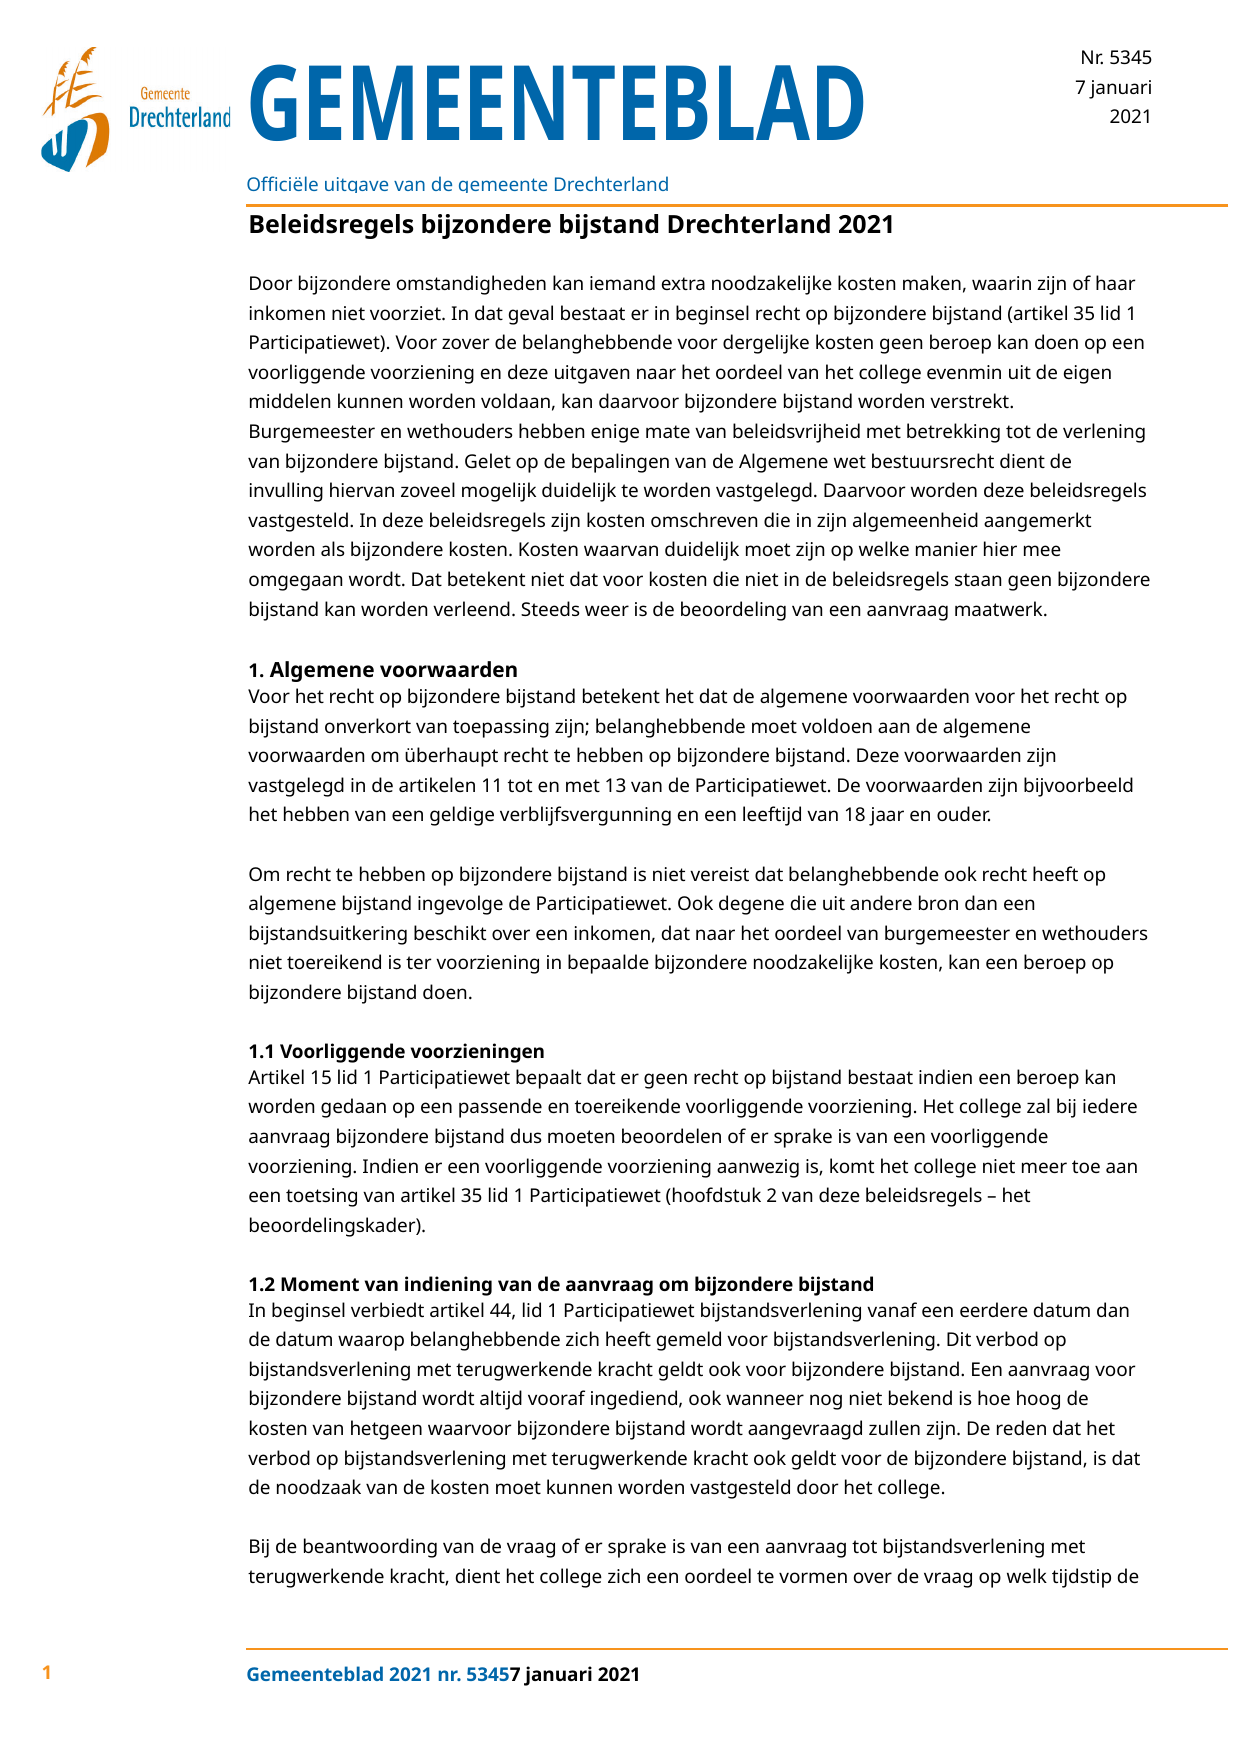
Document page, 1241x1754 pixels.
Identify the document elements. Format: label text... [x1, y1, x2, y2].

picture [226, 115, 231, 124]
text Door bijzondere omstandigheden kan iemand extra noodzakelijke kosten maken, waarin zijn of haar inkomen niet voorziet. In dat geval bestaat er in beginsel recht op bijzondere bijstand (artikel 35 lid 1 Participatiewet). Voor zover de belanghebbende voor dergelijke kosten geen beroep kan doen op een voorliggende voorziening en deze uitgaven naar het oordeel van het college evenmin uit de eigen middelen kunnen worden voldaan, kan daarvoor bijzondere bijstand worden verstrekt. [248, 270, 1152, 414]
text 1.1 Voorliggende voorzieningen [248, 1038, 1152, 1064]
picture [41, 158, 64, 172]
text In beginsel verbiedt artikel 44, lid 1 Participatiewet bijstandsverlening vanaf een eerdere datum dan de datum waarop belanghebbende zich heeft gemeld voor bijstandsverlening. Dit verbod op bijstandsverlening met terugwerkende kracht geldt ook voor bijzondere bijstand. Een aanvraag voor bijzondere bijstand wordt altijd vooraf ingediend, ook wanneer nog niet bekend is hoe hoog de kosten van hetgeen waarvoor bijzondere bijstand wordt aangevraagd zullen zijn. De reden dat het verbod op bijstandsverlening met terugwerkende kracht ook geldt voor de bijzondere bijstand, is dat de noodzaak van de kosten moet kunnen worden vastgesteld door het college. [248, 1297, 1152, 1500]
picture [41, 47, 231, 172]
text Artikel 15 lid 1 Participatiewet bepaalt dat er geen recht op bijstand bestaat indien een beroep kan worden gedaan op een passende en toereikende voorliggende voorziening. Het college zal bij iedere aanvraag bijzondere bijstand dus moeten beoordelen of er sprake is van een voorliggende voorziening. Indien er een voorliggende voorziening aanwezig is, komt het college niet meer toe aan een toetsing van artikel 35 lid 1 Participatiewet (hoofdstuk 2 van deze beleidsregels – het beoordelingskader). [248, 1064, 1152, 1238]
text Beleidsregels bijzondere bijstand Drechterland 2021 [248, 207, 1152, 241]
text Om recht te hebben op bijzondere bijstand is niet vereist dat belanghebbende ook recht heeft op algemene bijstand ingevolge de Participatiewet. Ook degene die uit andere bron dan een bijstandsuitkering beschikt over een inkomen, dat naar het oordeel van burgemeester en wethouders niet toereikend is ter voorziening in bepaalde bijzondere noodzakelijke kosten, kan een beroep op bijzondere bijstand doen. [248, 861, 1152, 1005]
text 1. Algemene voorwaarden [248, 655, 1152, 683]
text 1.2 Moment van indiening van de aanvraag om bijzondere bijstand [248, 1271, 1152, 1297]
text Voor het recht op bijzondere bijstand betekent het dat de algemene voorwaarden voor het recht op bijstand onverkort van toepassing zijn; belanghebbende moet voldoen aan de algemene voorwaarden om überhaupt recht te hebben op bijzondere bijstand. Deze voorwaarden zijn vastgelegd in de artikelen 11 tot en met 13 van de Participatiewet. De voorwaarden zijn bijvoorbeeld het hebben van een geldige verblijfsvergunning en een leeftijd van 18 jaar en ouder. [248, 683, 1152, 827]
text Burgemeester en wethouders hebben enige mate van beleidsvrijheid met betrekking tot de verlening van bijzondere bijstand. Gelet op de bepalingen van de Algemene wet bestuursrecht dient de invulling hiervan zoveel mogelijk duidelijk te worden vastgelegd. Daarvoor worden deze beleidsregels vastgesteld. In deze beleidsregels zijn kosten omschreven die in zijn algemeenheid aangemerkt worden als bijzondere kosten. Kosten waarvan duidelijk moet zijn op welke manier hier mee omgegaan wordt. Dat betekent niet dat voor kosten die niet in de beleidsregels staan geen bijzondere bijstand kan worden verleend. Steeds weer is de beoordeling van een aanvraag maatwerk. [248, 418, 1152, 621]
text Bij de beantwoording van de vraag of er sprake is van een aanvraag tot bijstandsverlening met terugwerkende kracht, dient het college zich een oordeel te vormen over de vraag op welk tijdstip de [248, 1533, 1152, 1589]
